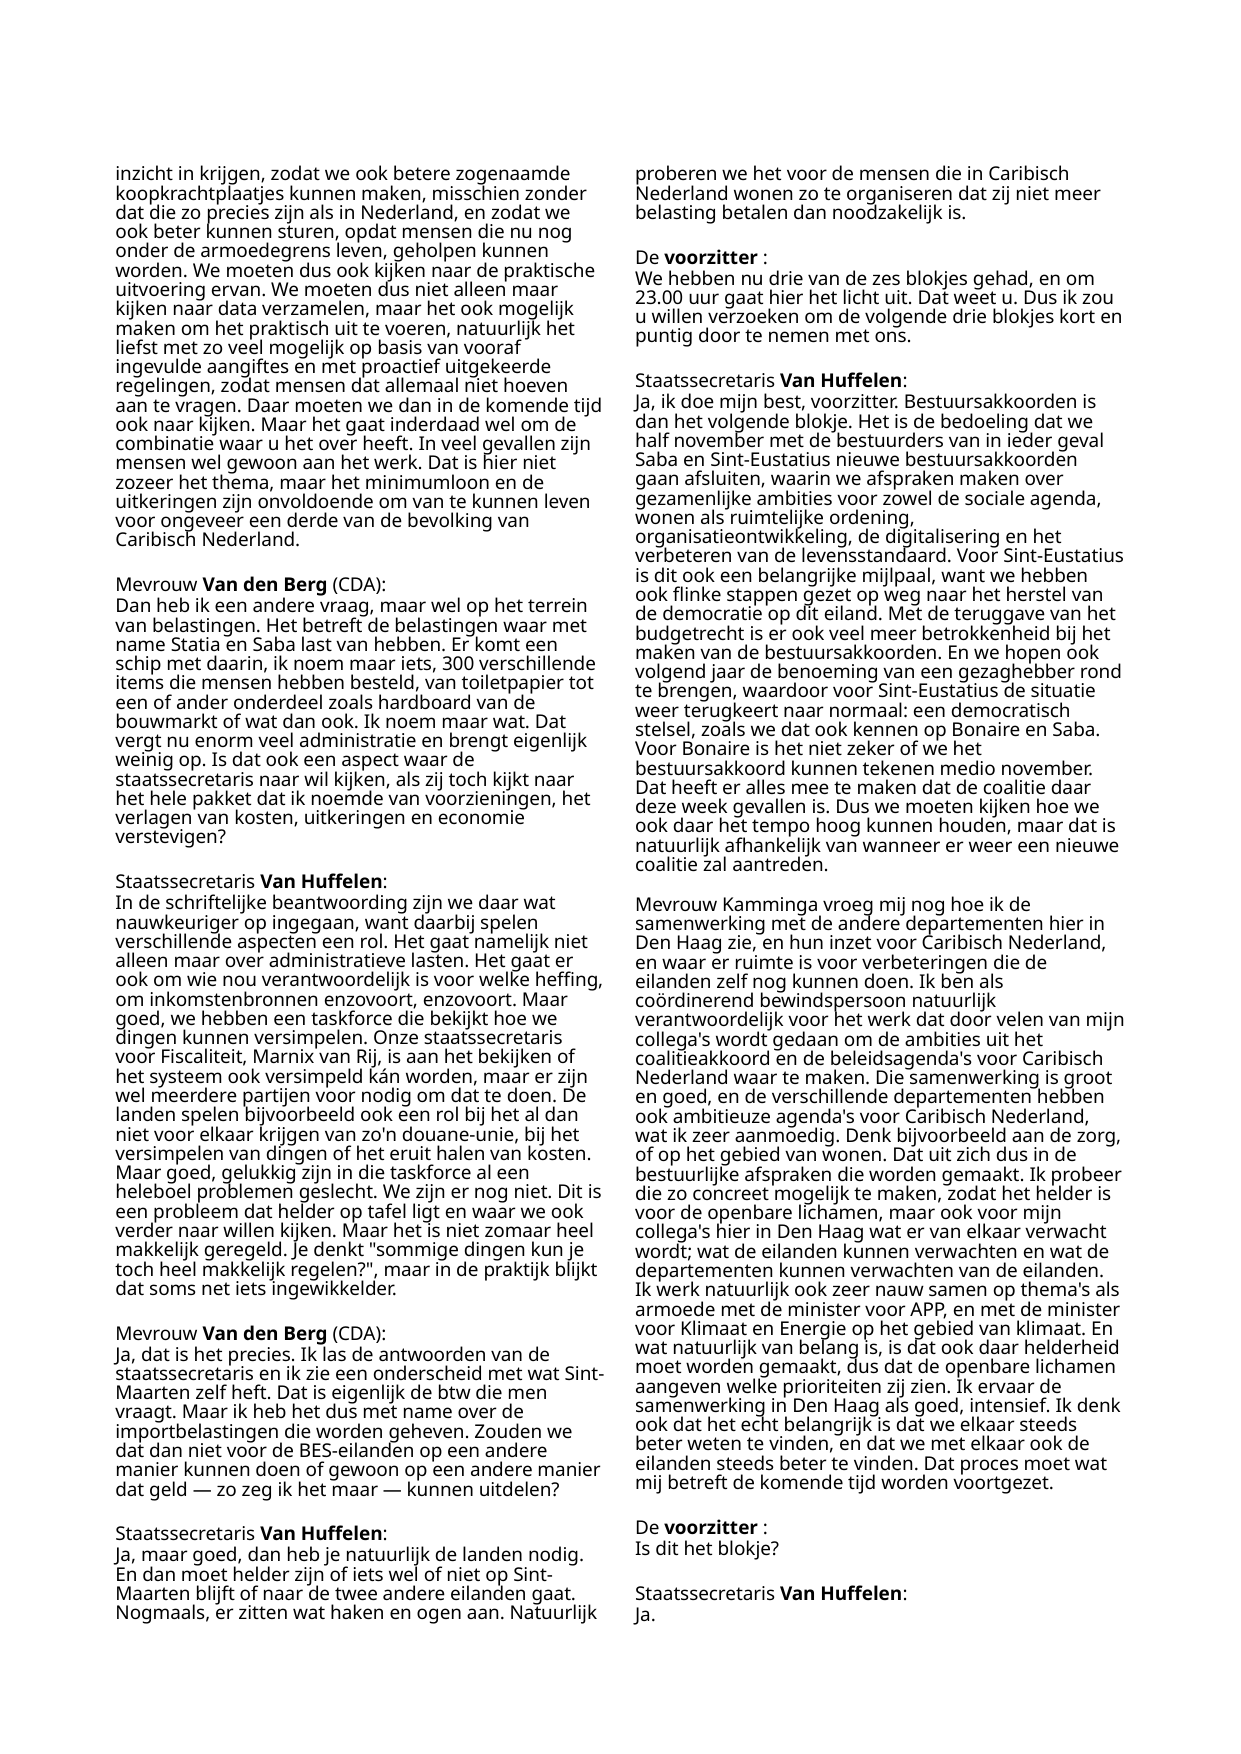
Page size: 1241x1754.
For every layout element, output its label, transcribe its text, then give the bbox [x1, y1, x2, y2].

text Ja, ik doe mijn best, voorzitter. Bestuursakkoorden is dan het volgende blokje. Het is de bedoeling dat we half november met de bestuurders van in ieder geval Saba en Sint-Eustatius nieuwe bestuursakkoorden gaan afsluiten, waarin we afspraken maken over gezamenlijke ambities voor zowel de sociale agenda, wonen als ruimtelijke ordening, organisatieontwikkeling, de digitalisering en het verbeteren van de levensstandaard. Voor Sint-Eustatius is dit ook een belangrijke mijlpaal, want we hebben ook flinke stappen gezet op weg naar het herstel van de democratie op dit eiland. Met de teruggave van het budgetrecht is er ook veel meer betrokkenheid bij het maken van de bestuursakkoorden. En we hopen ook volgend jaar de benoeming van een gezaghebber rond te brengen, waardoor voor Sint-Eustatius de situatie weer terugkeert naar normaal: een democratisch stelsel, zoals we dat ook kennen op Bonaire en Saba. Voor Bonaire is het niet zeker of we het bestuursakkoord kunnen tekenen medio november. Dat heeft er alles mee te maken dat de coalitie daar deze week gevallen is. Dus we moeten kijken hoe we ook daar het tempo hoog kunnen houden, maar dat is natuurlijk afhankelijk van wanneer er weer een nieuwe coalitie zal aantreden. [635, 393, 1125, 875]
text Is dit het blokje? [635, 1540, 1125, 1559]
text De voorzitter : [635, 1514, 1125, 1540]
text De voorzitter : [635, 244, 1125, 270]
text Staatssecretaris Van Huffelen: [635, 368, 1125, 393]
text Mevrouw Van den Berg (CDA): [115, 572, 605, 597]
text Staatssecretaris Van Huffelen: [635, 1580, 1125, 1606]
text Ja, maar goed, dan heb je natuurlijk de landen nodig. En dan moet helder zijn of iets wel of niet op Sint-Maarten blijft of naar de twee andere eilanden gaat. Nogmaals, er zitten wat haken en ogen aan. Natuurlijk [115, 1546, 605, 1623]
text Dan heb ik een andere vraag, maar wel op het terrein van belastingen. Het betreft de belastingen waar met name Statia en Saba last van hebben. Er komt een schip met daarin, ik noem maar iets, 300 verschillende items die mensen hebben besteld, van toiletpapier tot een of ander onderdeel zoals hardboard van de bouwmarkt of wat dan ook. Ik noem maar wat. Dat vergt nu enorm veel administratie en brengt eigenlijk weinig op. Is dat ook een aspect waar de staatssecretaris naar wil kijken, als zij toch kijkt naar het hele pakket dat ik noemde van voorzieningen, het verlagen van kosten, uitkeringen en economie verstevigen? [115, 597, 605, 848]
text Staatssecretaris Van Huffelen: [115, 1521, 605, 1546]
text inzicht in krijgen, zodat we ook betere zogenaamde koopkrachtplaatjes kunnen maken, misschien zonder dat die zo precies zijn als in Nederland, en zodat we ook beter kunnen sturen, opdat mensen die nu nog onder de armoedegrens leven, geholpen kunnen worden. We moeten dus ook kijken naar de praktische uitvoering ervan. We moeten dus niet alleen maar kijken naar data verzamelen, maar het ook mogelijk maken om het praktisch uit te voeren, natuurlijk het liefst met zo veel mogelijk op basis van vooraf ingevulde aangiftes en met proactief uitgekeerde regelingen, zodat mensen dat allemaal niet hoeven aan te vragen. Daar moeten we dan in de komende tijd ook naar kijken. Maar het gaat inderdaad wel om de combinatie waar u het over heeft. In veel gevallen zijn mensen wel gewoon aan het werk. Dat is hier niet zozeer het thema, maar het minimumloon en de uitkeringen zijn onvoldoende om van te kunnen leven voor ongeveer een derde van de bevolking van Caribisch Nederland. [115, 165, 605, 551]
text Mevrouw Kamminga vroeg mij nog hoe ik de samenwerking met de andere departementen hier in Den Haag zie, en hun inzet voor Caribisch Nederland, en waar er ruimte is voor verbeteringen die de eilanden zelf nog kunnen doen. Ik ben als coördinerend bewindspersoon natuurlijk verantwoordelijk voor het werk dat door velen van mijn collega's wordt gedaan om de ambities uit het coalitieakkoord en de beleidsagenda's voor Caribisch Nederland waar te maken. Die samenwerking is groot en goed, en de verschillende departementen hebben ook ambitieuze agenda's voor Caribisch Nederland, wat ik zeer aanmoedig. Denk bijvoorbeeld aan de zorg, of op het gebied van wonen. Dat uit zich dus in de bestuurlijke afspraken die worden gemaakt. Ik probeer die zo concreet mogelijk te maken, zodat het helder is voor de openbare lichamen, maar ook voor mijn collega's hier in Den Haag wat er van elkaar verwacht wordt; wat de eilanden kunnen verwachten en wat de departementen kunnen verwachten van de eilanden. Ik werk natuurlijk ook zeer nauw samen op thema's als armoede met de minister voor APP, en met de minister voor Klimaat en Energie op het gebied van klimaat. En wat natuurlijk van belang is, is dat ook daar helderheid moet worden gemaakt, dus dat de openbare lichamen aangeven welke prioriteiten zij zien. Ik ervaar de samenwerking in Den Haag als goed, intensief. Ik denk ook dat het echt belangrijk is dat we elkaar steeds beter weten te vinden, en dat we met elkaar ook de eilanden steeds beter te vinden. Dat proces moet wat mij betreft de komende tijd worden voortgezet. [635, 896, 1125, 1493]
text Ja. [635, 1606, 1125, 1625]
text Staatssecretaris Van Huffelen: [115, 869, 605, 894]
text Mevrouw Van den Berg (CDA): [115, 1320, 605, 1346]
text Ja, dat is het precies. Ik las de antwoorden van de staatssecretaris en ik zie een onderscheid met wat Sint-Maarten zelf heft. Dat is eigenlijk de btw die men vraagt. Maar ik heb het dus met name over de importbelastingen die worden geheven. Zouden we dat dan niet voor de BES-eilanden op een andere manier kunnen doen of gewoon op een andere manier dat geld — zo zeg ik het maar — kunnen uitdelen? [115, 1346, 605, 1500]
text We hebben nu drie van de zes blokjes gehad, en om 23.00 uur gaat hier het licht uit. Dat weet u. Dus ik zou u willen verzoeken om de volgende drie blokjes kort en puntig door te nemen met ons. [635, 270, 1125, 347]
text In de schriftelijke beantwoording zijn we daar wat nauwkeuriger op ingegaan, want daarbij spelen verschillende aspecten een rol. Het gaat namelijk niet alleen maar over administratieve lasten. Het gaat er ook om wie nou verantwoordelijk is voor welke heffing, om inkomstenbronnen enzovoort, enzovoort. Maar goed, we hebben een taskforce die bekijkt hoe we dingen kunnen versimpelen. Onze staatssecretaris voor Fiscaliteit, Marnix van Rij, is aan het bekijken of het systeem ook versimpeld kán worden, maar er zijn wel meerdere partijen voor nodig om dat te doen. De landen spelen bijvoorbeeld ook een rol bij het al dan niet voor elkaar krijgen van zo'n douane-unie, bij het versimpelen van dingen of het eruit halen van kosten. Maar goed, gelukkig zijn in die taskforce al een heleboel problemen geslecht. We zijn er nog niet. Dit is een probleem dat helder op tafel ligt en waar we ook verder naar willen kijken. Maar het is niet zomaar heel makkelijk geregeld. Je denkt "sommige dingen kun je toch heel makkelijk regelen?", maar in de praktijk blijkt dat soms net iets ingewikkelder. [115, 894, 605, 1299]
text proberen we het voor de mensen die in Caribisch Nederland wonen zo te organiseren dat zij niet meer belasting betalen dan noodzakelijk is. [635, 165, 1125, 223]
